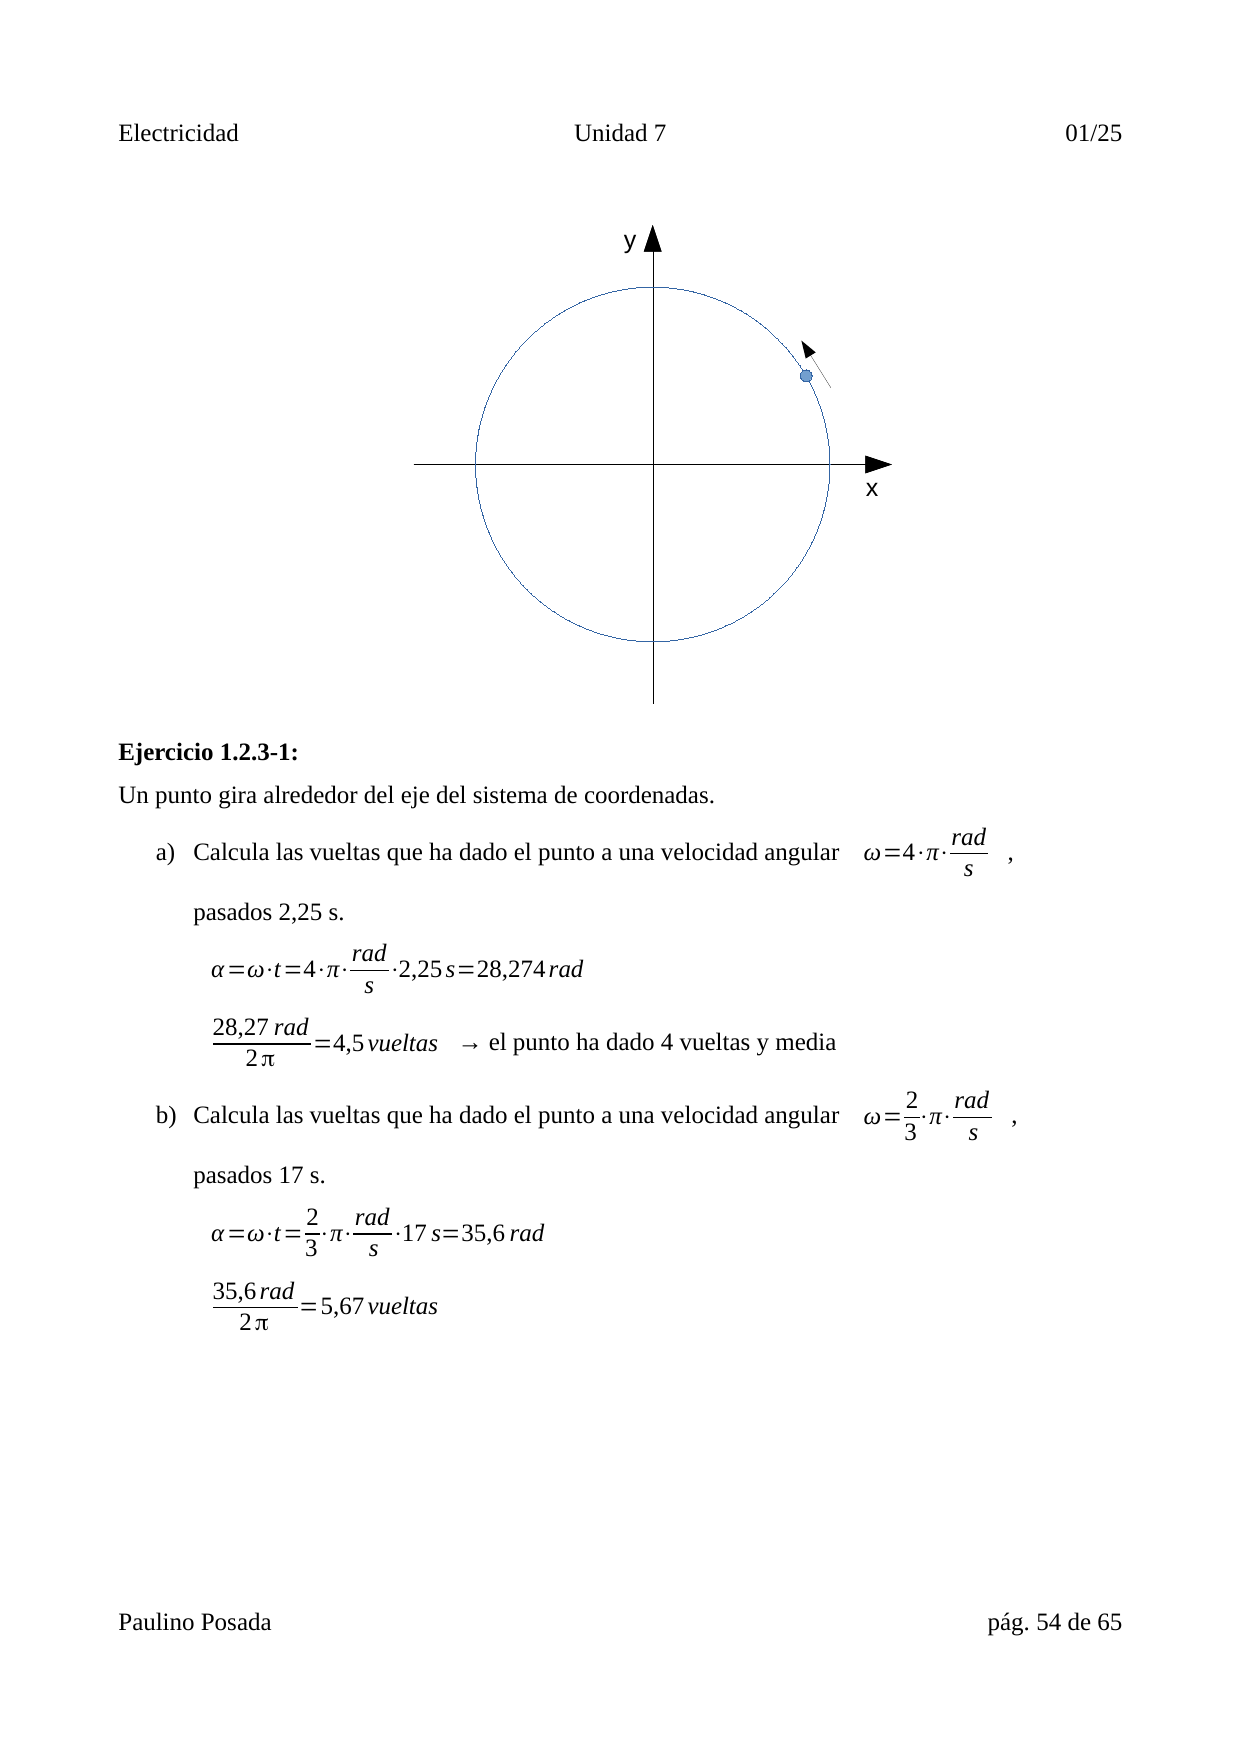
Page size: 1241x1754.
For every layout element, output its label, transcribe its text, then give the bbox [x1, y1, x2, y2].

list → el punto ha dado 4 vueltas y media [156, 1013, 1122, 1073]
list pasados 17 s. [156, 1161, 1122, 1189]
list Calcula las vueltas que ha dado el punto a una velocidad angular , [156, 823, 1122, 882]
list pasados 2,25 s. [156, 897, 1122, 926]
text Un punto gira alrededor del eje del sistema de coordenadas. [118, 780, 1122, 809]
text Ejercicio 1.2.3-1: [118, 737, 1122, 766]
list Calcula las vueltas que ha dado el punto a una velocidad angular , [156, 1087, 1122, 1146]
